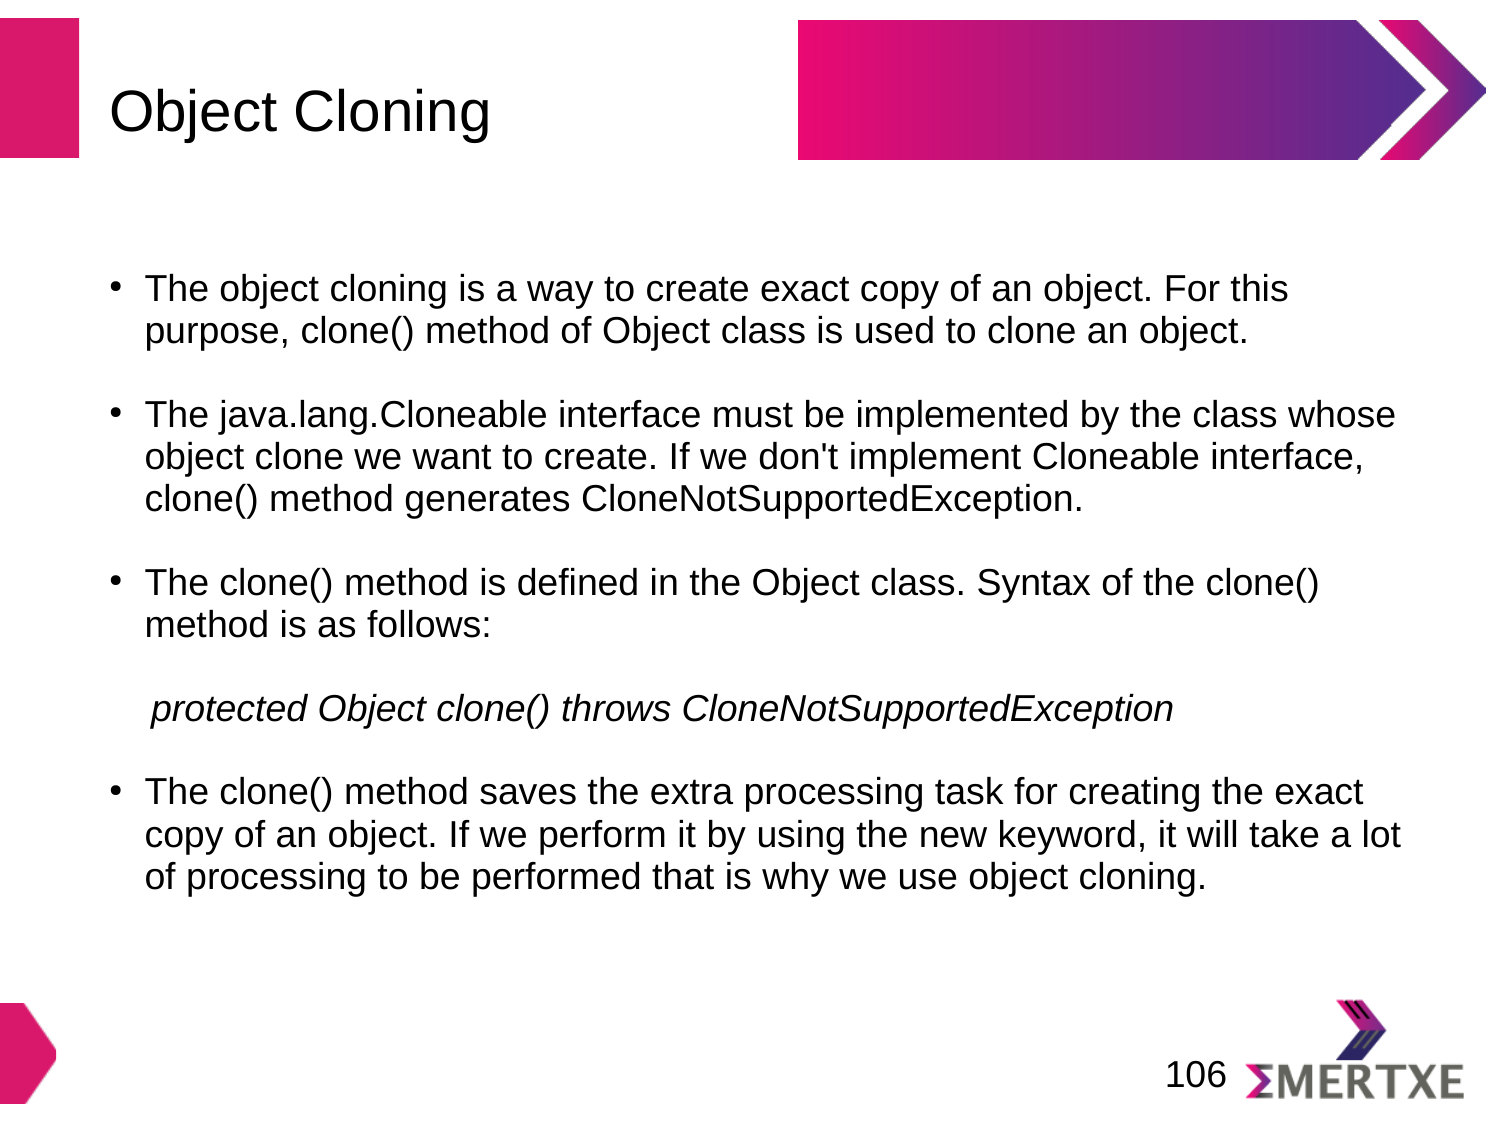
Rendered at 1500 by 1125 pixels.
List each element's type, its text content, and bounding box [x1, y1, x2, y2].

text_box Object Cloning [94, 70, 721, 151]
picture [798, 20, 1486, 160]
text_box The object cloning is a way to create exact copy of an object. For this purpose, clone() method of Object class is used to clone an object. The java.lang.Cloneable interface must be implemented by the class whose object clone we want to create. If we don't implement Cloneable interface, clone() method generates CloneNotSupportedException. The clone() method is defined in the Object class. Syntax of the clone() method is as follows: protected Object clone() throws CloneNotSupportedException The clone() method saves the extra processing task for creating the exact copy of an object. If we perform it by using the new keyword, it will take a lot of processing to be performed that is why we use object cloning. [94, 259, 1418, 905]
text_box [1149, 1042, 1500, 1103]
picture [1245, 996, 1465, 1042]
